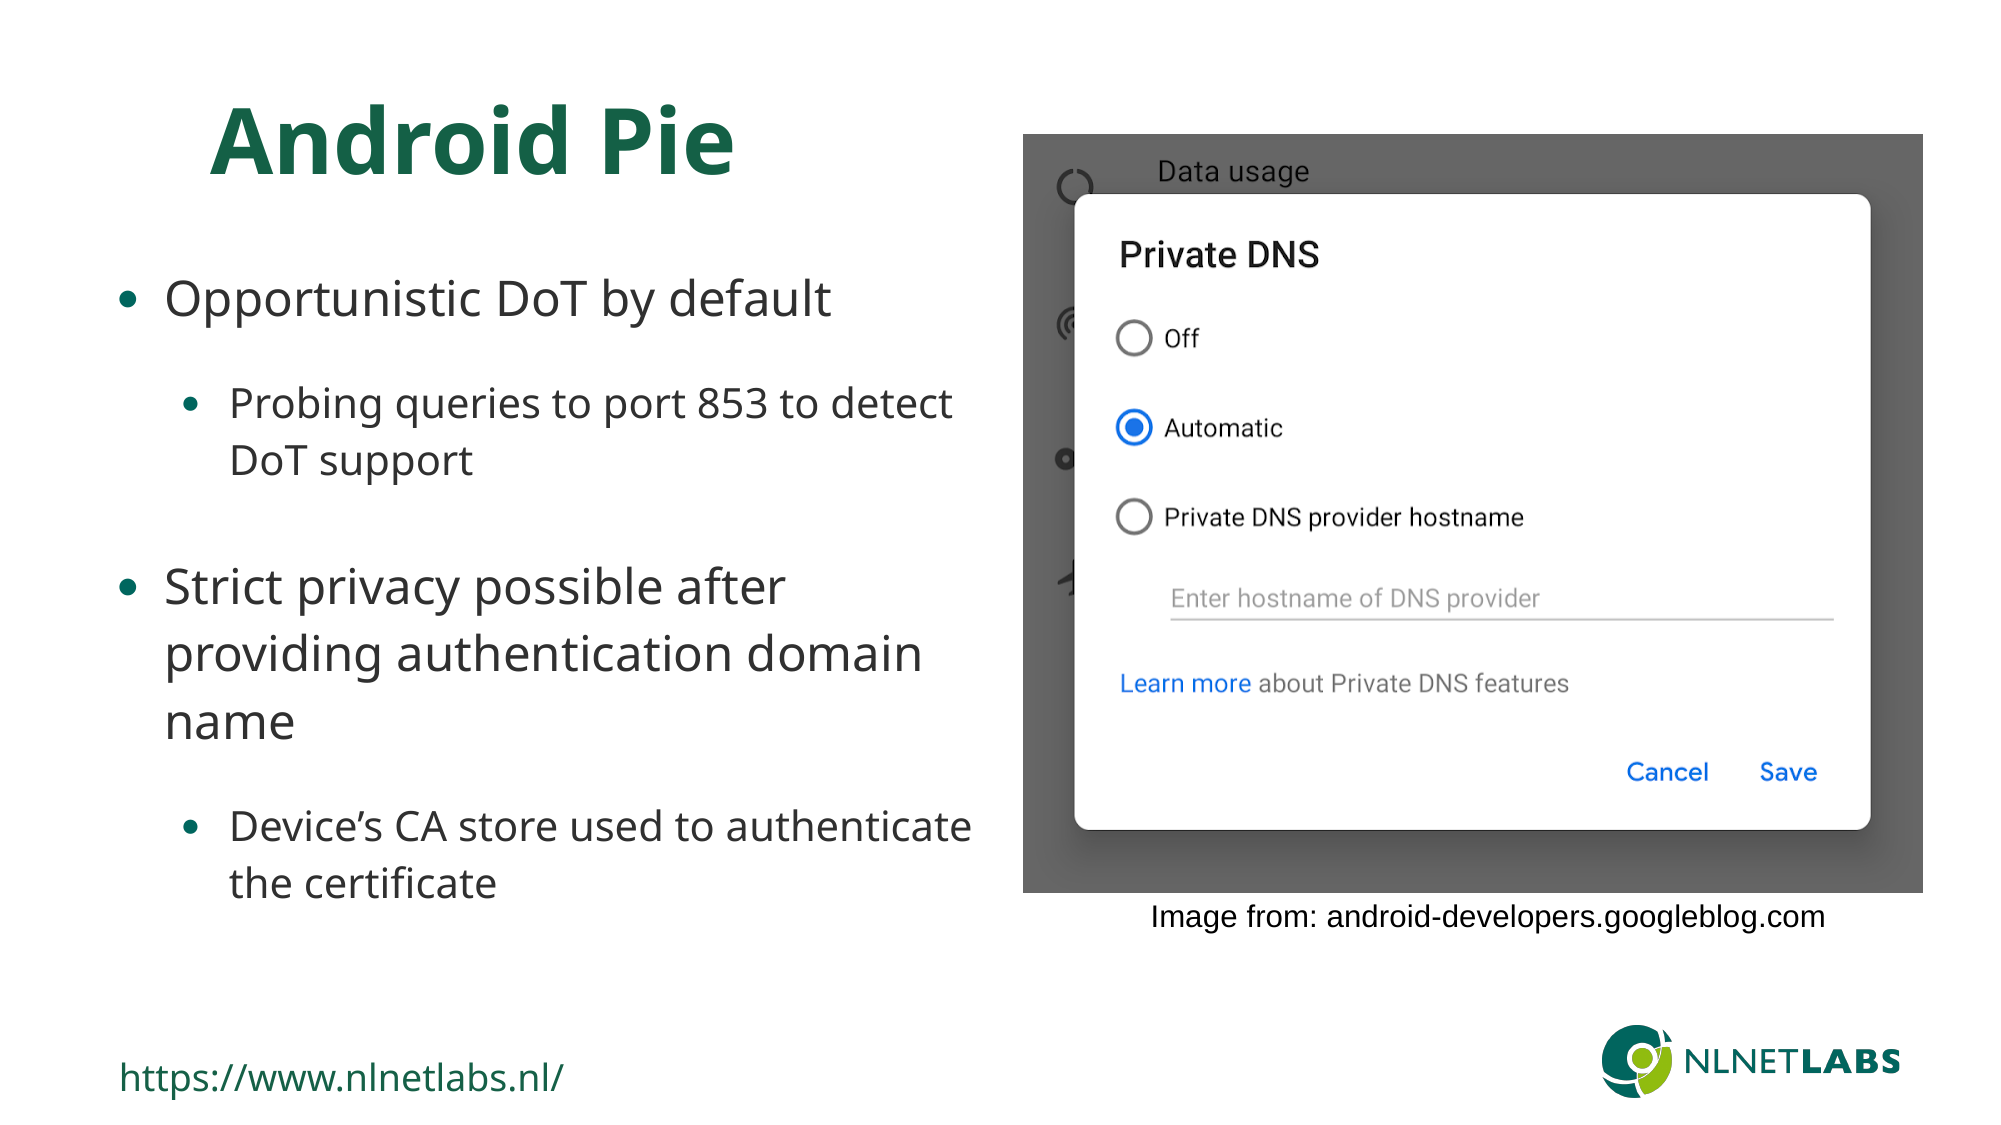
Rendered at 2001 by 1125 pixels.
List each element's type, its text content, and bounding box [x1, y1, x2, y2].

picture [1602, 1025, 1900, 1098]
title Android Pie [210, 44, 1900, 233]
list Opportunistic DoT by default Probing queries to port 853 to detect DoT support Strict privacy possible after providing authentication domain name Device’s CA store used to authenticate the certificate [99, 263, 991, 916]
text_box Image from: android-developers.googleblog.com [1135, 891, 1842, 941]
picture [1023, 134, 1923, 893]
